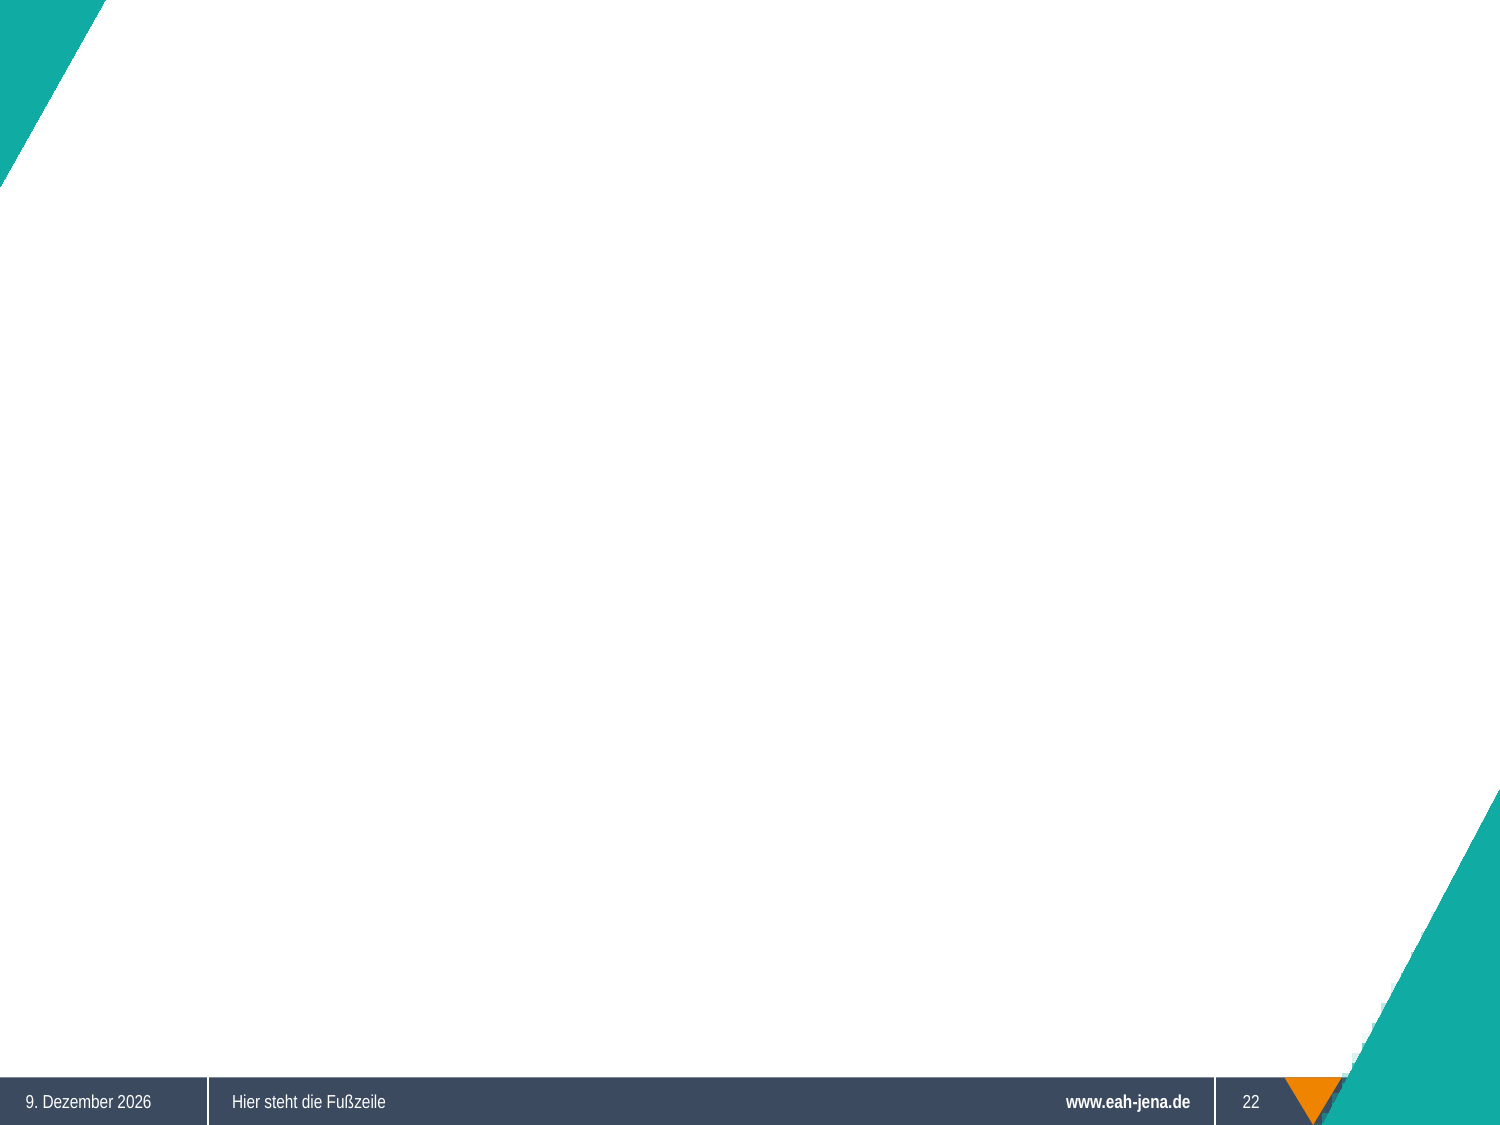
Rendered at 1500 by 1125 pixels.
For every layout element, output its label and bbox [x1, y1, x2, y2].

text_box [1322, 790, 1500, 1125]
text_box [0, 0, 106, 187]
